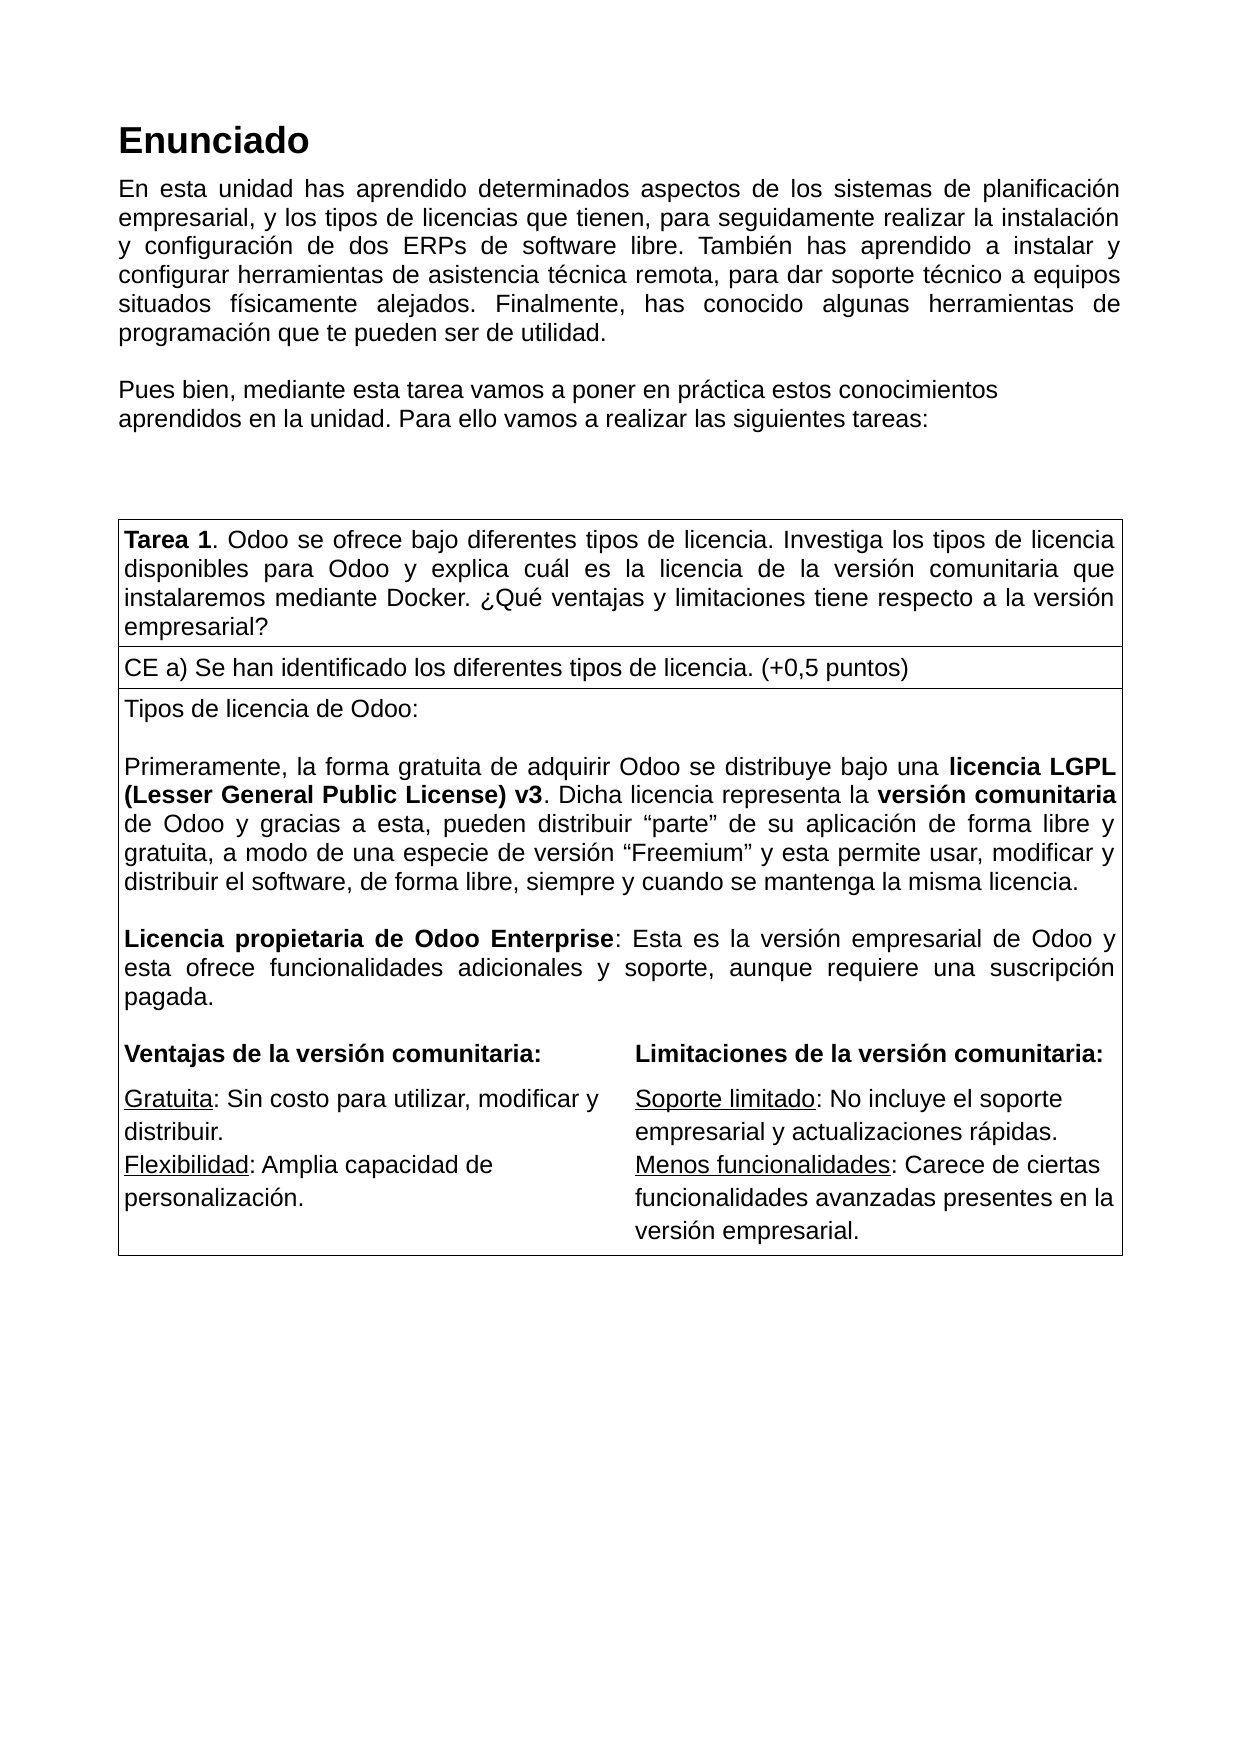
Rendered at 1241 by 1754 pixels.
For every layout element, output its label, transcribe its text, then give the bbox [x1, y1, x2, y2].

subtitle Enunciado [118, 118, 1122, 161]
text aprendidos en la unidad. Para ello vamos a realizar las siguientes tareas: [118, 404, 1122, 432]
text En esta unidad has aprendido determinados aspectos de los sistemas de planificación empresarial, y los tipos de licencias que tienen, para seguidamente realizar la instalación y configuración de dos ERPs de software libre. También has aprendido a instalar y configurar herramientas de asistencia técnica remota, para dar soporte técnico a equipos situados físicamente alejados. Finalmente, has conocido algunas herramientas de programación que te pueden ser de utilidad. [118, 174, 1122, 346]
text Pues bien, mediante esta tarea vamos a poner en práctica estos conocimientos [118, 375, 1122, 404]
table_header Tarea 1. Odoo se ofrece bajo diferentes tipos de licencia. Investiga los tipos de licencia disponibles para Odoo y explica cuál es la licencia de la versión comunitaria que instalaremos mediante Docker. ¿Qué ventajas y limitaciones tiene respecto a la versión empresarial? [119, 520, 1122, 646]
table_cell Tipos de licencia de Odoo: Primeramente, la forma gratuita de adquirir Odoo se distribuye bajo una licencia LGPL (Lesser General Public License) v3. Dicha licencia representa la versión comunitaria de Odoo y gracias a esta, pueden distribuir “parte” de su aplicación de forma libre y gratuita, a modo de una especie de versión “Freemium” y esta permite usar, modificar y distribuir el software, de forma libre, siempre y cuando se mantenga la misma licencia. Licencia propietaria de Odoo Enterprise: Esta es la versión empresarial de Odoo y esta ofrece funcionalidades adicionales y soporte, aunque requiere una suscripción pagada. Ventajas de la versión comunitaria: Gratuita: Sin costo para utilizar, modificar y distribuir. Flexibilidad: Amplia capacidad de personalización. Limitaciones de la versión comunitaria: Soporte limitado: No incluye el soporte empresarial y actualizaciones rápidas. Menos funcionalidades: Carece de ciertas funcionalidades avanzadas presentes en la versión empresarial. [119, 689, 1122, 1255]
table_cell CE a) Se han identificado los diferentes tipos de licencia. (+0,5 puntos) [119, 647, 1122, 687]
